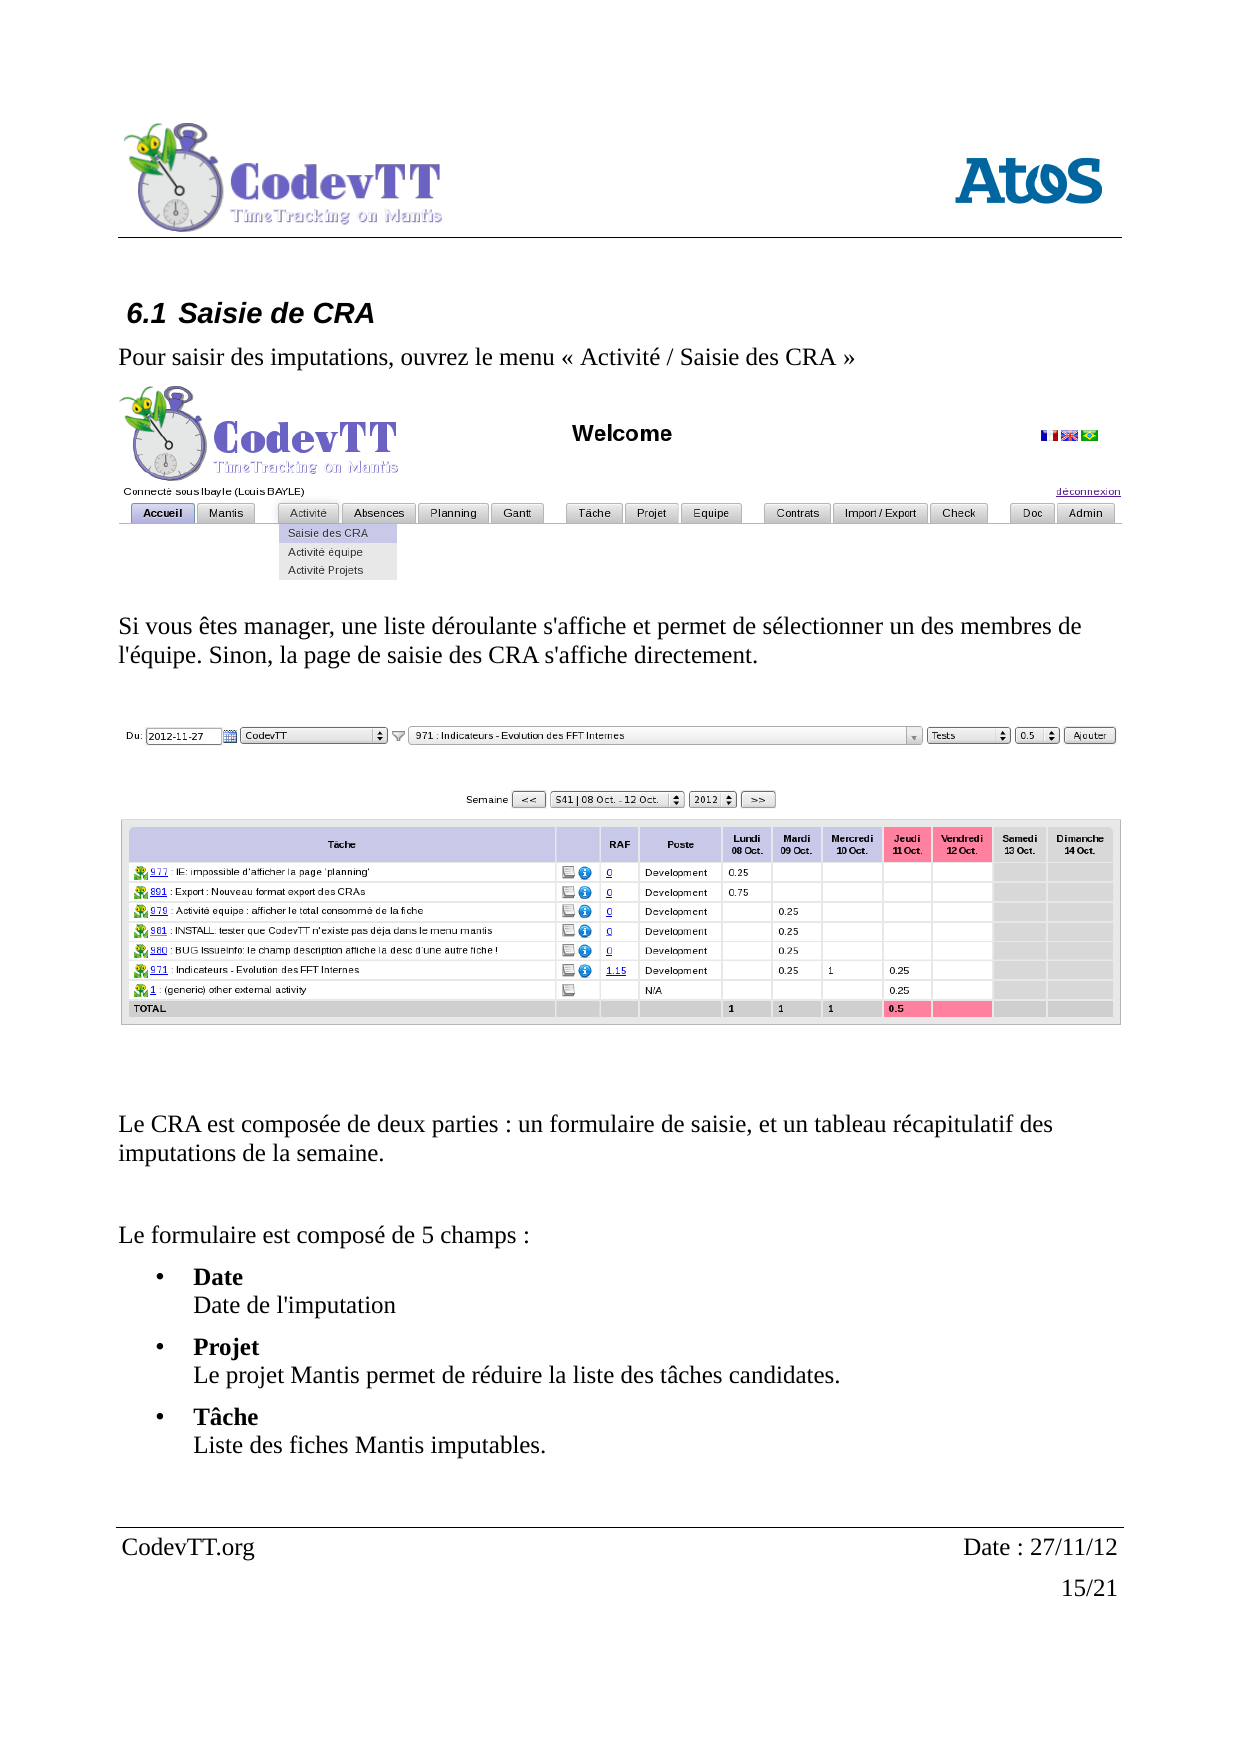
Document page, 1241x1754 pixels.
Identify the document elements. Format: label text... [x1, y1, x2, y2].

picture [118, 722, 1123, 1027]
text Le formulaire est composé de 5 champs : [118, 1221, 1122, 1249]
text Le CRA est composée de deux parties : un formulaire de saisie, et un tableau récapitulatif des imputations de la semaine. [118, 1109, 1122, 1167]
picture [953, 156, 1103, 205]
text Si vous êtes manager, une liste déroulante s'affiche et permet de sélectionner un des membres de l'équipe. Sinon, la page de saisie des CRA s'affiche directement. [118, 611, 1122, 668]
picture [118, 382, 1123, 599]
list Projet Le projet Mantis permet de réduire la liste des tâches candidates. [156, 1332, 1122, 1389]
text Pour saisir des imputations, ouvrez le menu « Activité / Saisie des CRA » [118, 342, 1122, 370]
list Date Date de l'imputation [156, 1262, 1122, 1319]
picture [123, 123, 447, 232]
list Tâche Liste des fiches Mantis imputables. [156, 1402, 1122, 1459]
subtitle Saisie de CRA [118, 296, 1122, 329]
